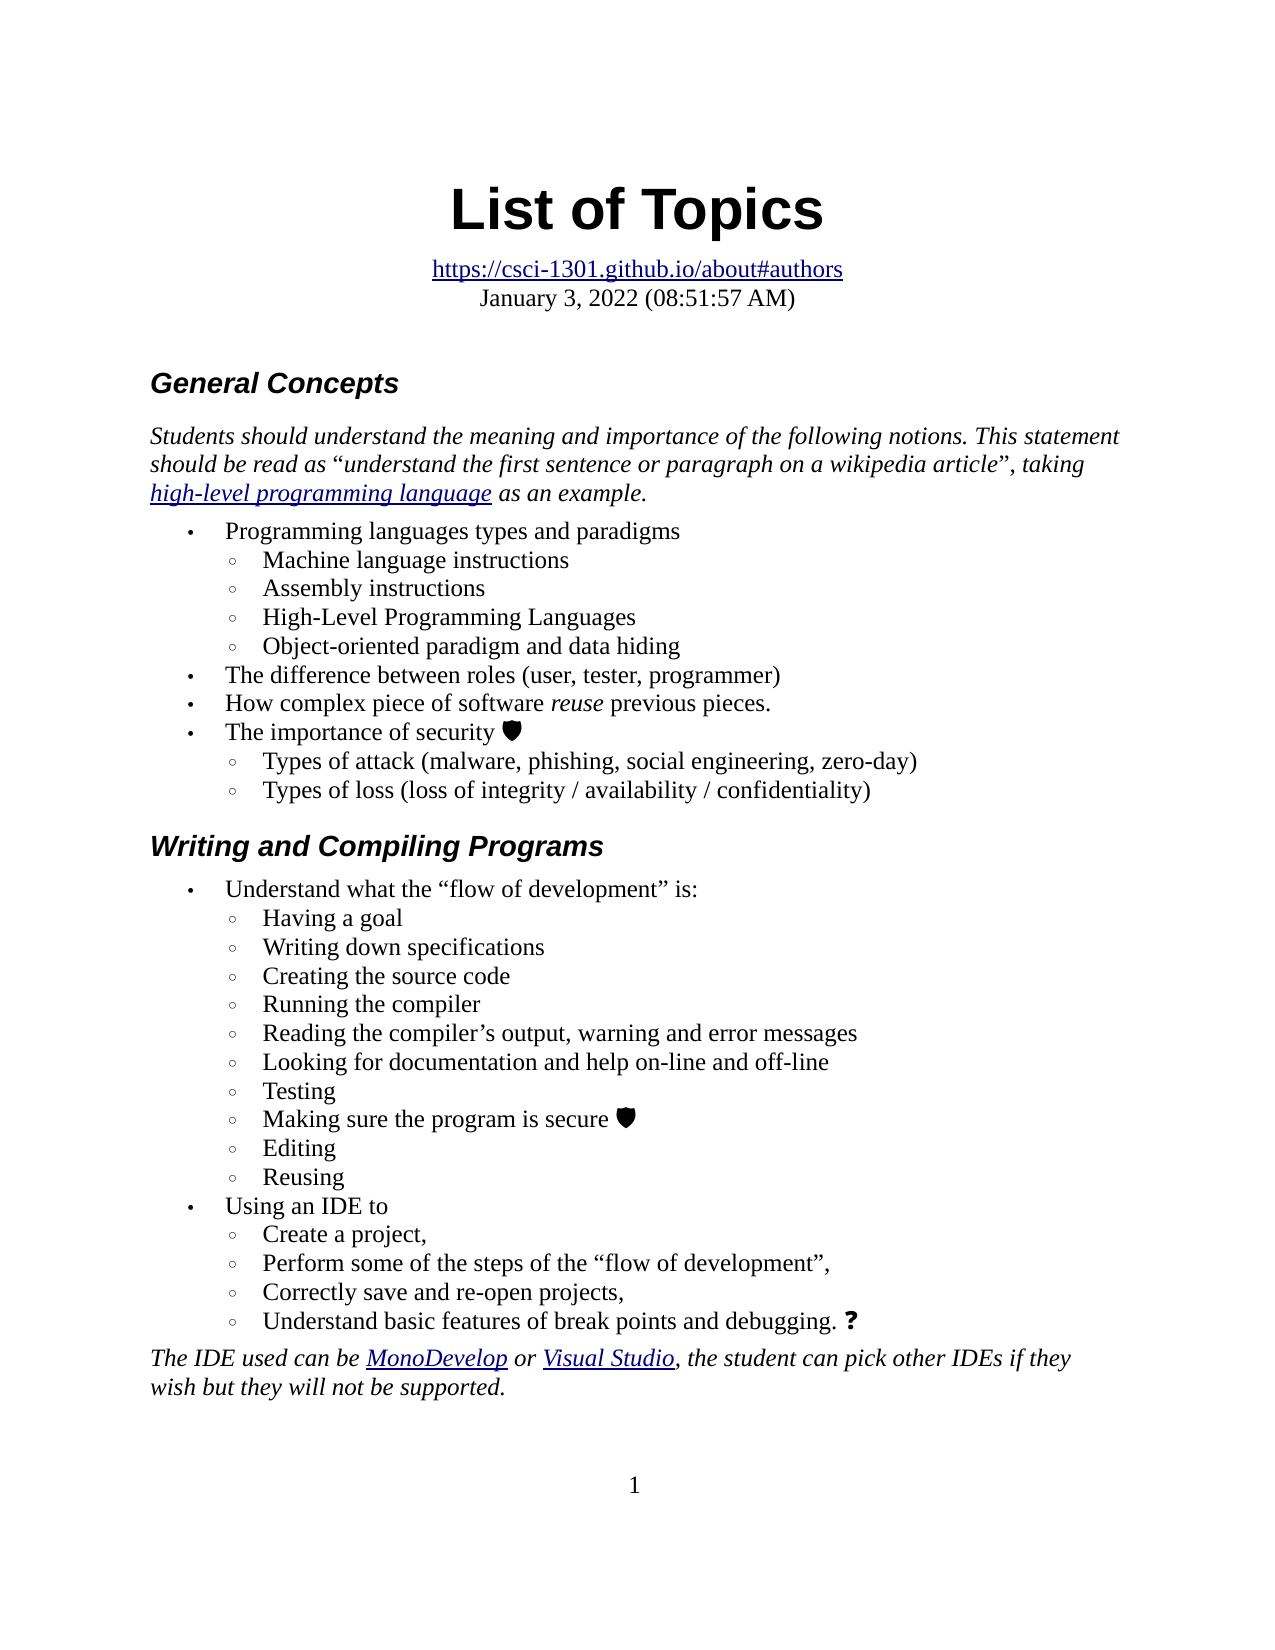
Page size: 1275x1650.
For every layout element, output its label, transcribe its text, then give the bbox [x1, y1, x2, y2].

subtitle General Concepts [150, 366, 1125, 399]
list Editing [225, 1133, 1125, 1162]
list Looking for documentation and help on-line and off-line [225, 1047, 1125, 1076]
list Reading the compiler’s output, warning and error messages [225, 1018, 1125, 1047]
list Making sure the program is secure 🛡️ [225, 1104, 1125, 1133]
list How complex piece of software reuse previous pieces. [187, 688, 1125, 717]
list Testing [225, 1076, 1125, 1104]
list The difference between roles (user, tester, programmer) [187, 660, 1125, 688]
list Assembly instructions [225, 573, 1125, 602]
list Perform some of the steps of the “flow of development”, [225, 1248, 1125, 1277]
text https://csci-1301.github.io/about#authors [150, 254, 1125, 283]
text The IDE used can be MonoDevelop or Visual Studio, the student can pick other IDEs if they wish but they will not be supported. [150, 1343, 1125, 1401]
list Understand what the “flow of development” is: [187, 874, 1125, 903]
list Having a goal [225, 903, 1125, 932]
text January 3, 2022 (08:51:57 AM) [150, 283, 1125, 312]
list High-Level Programming Languages [225, 602, 1125, 631]
list Creating the source code [225, 961, 1125, 989]
list Reusing [225, 1162, 1125, 1191]
list Writing down specifications [225, 932, 1125, 961]
list Types of loss (loss of integrity / availability / confidentiality) [225, 775, 1125, 803]
list Machine language instructions [225, 545, 1125, 573]
list Programming languages types and paradigms [187, 516, 1125, 545]
list Object-oriented paradigm and data hiding [225, 631, 1125, 660]
list Create a project, [225, 1219, 1125, 1248]
list Types of attack (malware, phishing, social engineering, zero-day) [225, 746, 1125, 775]
list The importance of security 🛡️ [187, 717, 1125, 746]
title List of Topics [150, 175, 1125, 242]
list Understand basic features of break points and debugging. ❓ [225, 1306, 1125, 1334]
list Using an IDE to [187, 1191, 1125, 1219]
list Running the compiler [225, 989, 1125, 1018]
text Students should understand the meaning and importance of the following notions. This statement should be read as “understand the first sentence or paragraph on a wikipedia article”, taking high-level programming language as an example. [150, 421, 1125, 507]
list Correctly save and re-open projects, [225, 1277, 1125, 1306]
subtitle Writing and Compiling Programs [150, 828, 1125, 862]
